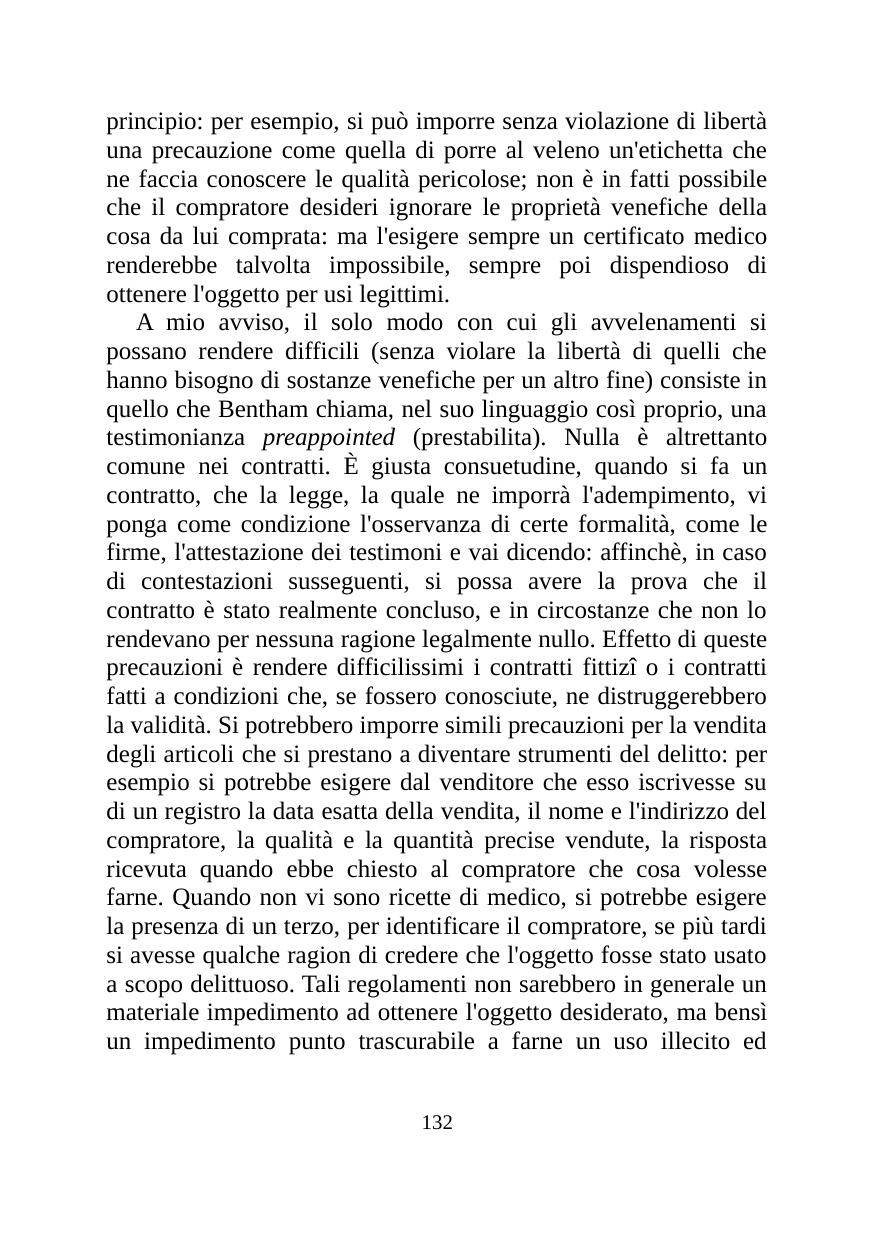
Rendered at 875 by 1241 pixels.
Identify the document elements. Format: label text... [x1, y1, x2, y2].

text principio: per esempio, si può imporre senza violazione di libertà una precauzione come quella di porre al veleno un'etichetta che ne faccia conoscere le qualità pericolose; non è in fatti possibile che il compratore desideri ignorare le proprietà venefiche della cosa da lui comprata: ma l'esigere sempre un certificato medico renderebbe talvolta impossibile, sempre poi dispendioso di ottenere l'oggetto per usi legittimi. [106, 106, 768, 307]
text A mio avviso, il solo modo con cui gli avvelenamenti si possano rendere difficili (senza violare la libertà di quelli che hanno bisogno di sostanze venefiche per un altro fine) consiste in quello che Bentham chiama, nel suo linguaggio così proprio, una testimonianza preappointed (prestabilita). Nulla è altrettanto comune nei contratti. È giusta consuetudine, quando si fa un contratto, che la legge, la quale ne imporrà l'adempimento, vi ponga come condizione l'osservanza di certe formalità, come le firme, l'attestazione dei testimoni e vai dicendo: affinchè, in caso di contestazioni susseguenti, si possa avere la prova che il contratto è stato realmente concluso, e in circostanze che non lo rendevano per nessuna ragione legalmente nullo. Effetto di queste precauzioni è rendere difficilissimi i contratti fittizî o i contratti fatti a condizioni che, se fossero conosciute, ne distruggerebbero la validità. Si potrebbero imporre simili precauzioni per la vendita degli articoli che si prestano a diventare strumenti del delitto: per esempio si potrebbe esigere dal venditore che esso iscrivesse su di un registro la data esatta della vendita, il nome e l'indirizzo del compratore, la qualità e la quantità precise vendute, la risposta ricevuta quando ebbe chiesto al compratore che cosa volesse farne. Quando non vi sono ricette di medico, si potrebbe esigere la presenza di un terzo, per identificare il compratore, se più tardi si avesse qualche ragion di credere che l'oggetto fosse stato usato a scopo delittuoso. Tali regolamenti non sarebbero in generale un materiale impedimento ad ottenere l'oggetto desiderato, ma bensì un impedimento punto trascurabile a farne un uso illecito ed [106, 307, 768, 1055]
